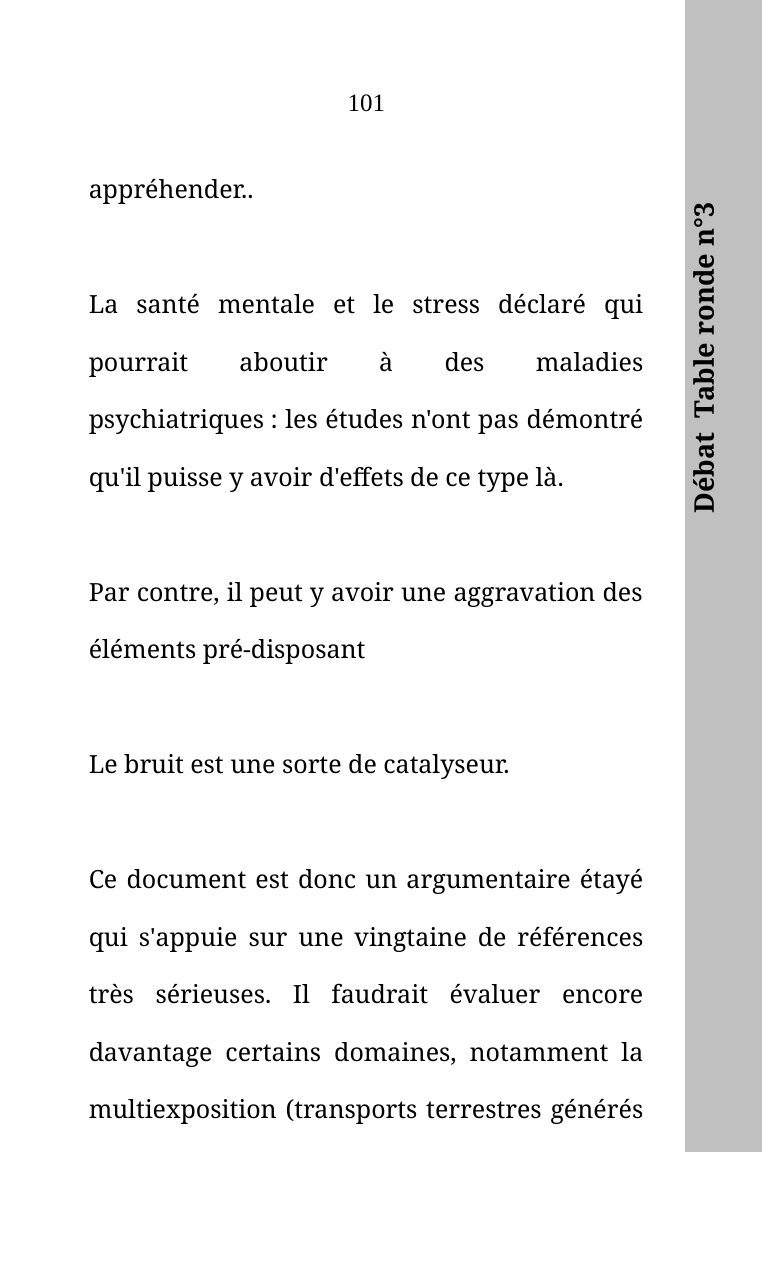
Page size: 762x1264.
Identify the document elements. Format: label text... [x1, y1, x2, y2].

text Ce document est donc un argumentaire étayé qui s'appuie sur une vingtaine de références très sérieuses. Il faudrait évaluer encore davantage certains domaines, notamment la multiexposition (transports terrestres générés [88, 839, 644, 1126]
text Par contre, il peut y avoir une aggravation des éléments pré-disposant [88, 551, 644, 666]
text La santé mentale et le stress déclaré qui pourrait aboutir à des maladies psychiatriques : les études n'ont pas démontré qu'il puisse y avoir d'effets de ce type là. [88, 264, 644, 494]
text appréhender.. [88, 147, 644, 206]
text Le bruit est une sorte de catalyseur. [88, 724, 644, 781]
text Débat Table ronde n°3 [685, 187, 762, 513]
